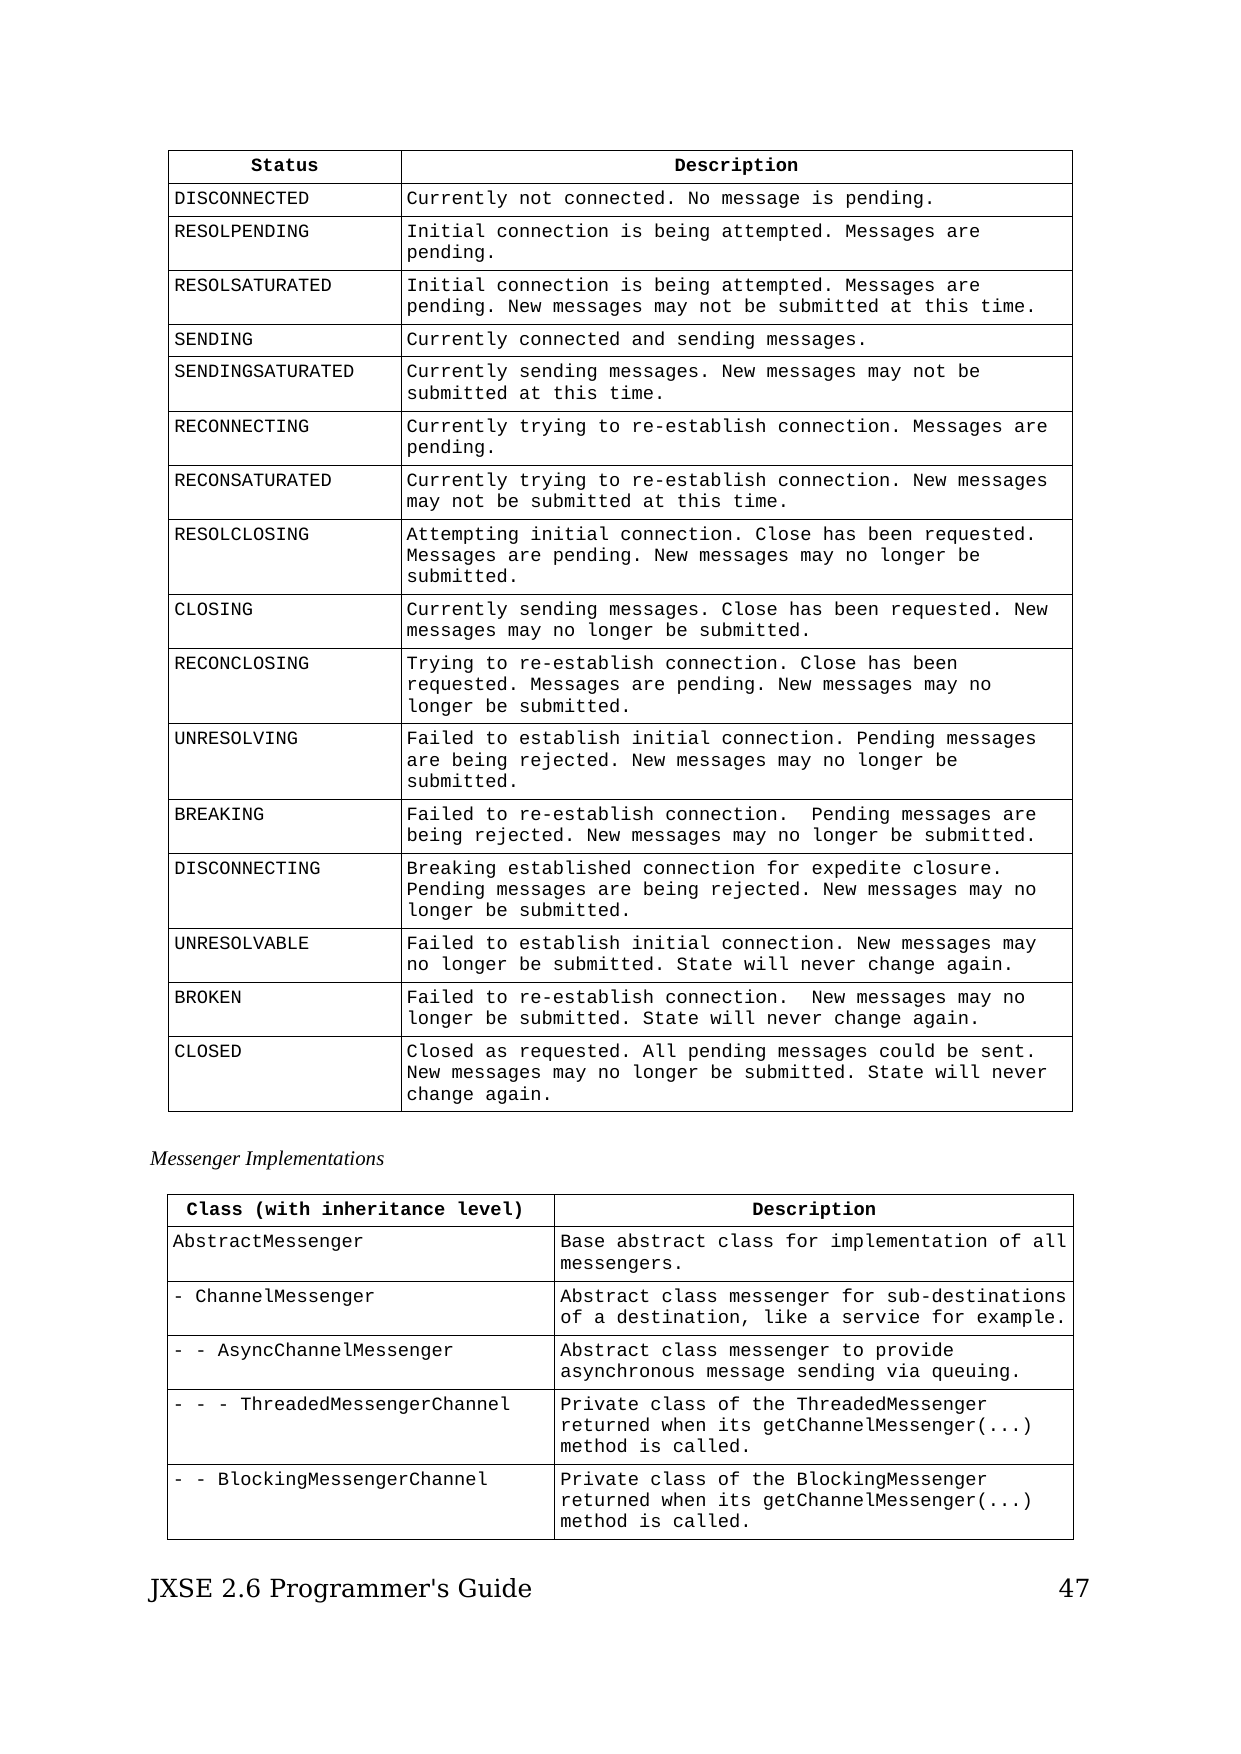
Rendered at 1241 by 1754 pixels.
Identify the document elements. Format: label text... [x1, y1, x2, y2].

table_cell Abstract class messenger to provide asynchronous message sending via queuing. [555, 1336, 1073, 1389]
table_cell Failed to establish initial connection. New messages may no longer be submitted. State will never change again. [402, 929, 1072, 982]
table_cell - ChannelMessenger [168, 1282, 554, 1335]
table_cell CLOSING [169, 595, 401, 648]
table_header Description [402, 151, 1072, 183]
table_header Status [169, 151, 401, 183]
table_cell BREAKING [169, 800, 401, 853]
table_cell RECONSATURATED [169, 466, 401, 519]
table_cell Failed to re-establish connection. New messages may no longer be submitted. State will never change again. [402, 983, 1072, 1036]
table_cell UNRESOLVING [169, 724, 401, 799]
table_cell SENDINGSATURATED [169, 357, 401, 411]
table_cell RESOLPENDING [169, 217, 401, 270]
text Messenger Implementations [150, 1147, 1090, 1170]
table_cell Currently connected and sending messages. [402, 325, 1072, 356]
table_cell Base abstract class for implementation of all messengers. [555, 1227, 1073, 1281]
table_cell DISCONNECTED [169, 184, 401, 216]
table_cell SENDING [169, 325, 401, 356]
table_cell - - BlockingMessengerChannel [168, 1465, 554, 1539]
table_cell Currently sending messages. New messages may not be submitted at this time. [402, 357, 1072, 411]
table_cell Failed to re-establish connection. Pending messages are being rejected. New messages may no longer be submitted. [402, 800, 1072, 853]
table_cell Breaking established connection for expedite closure. Pending messages are being rejected. New messages may no longer be submitted. [402, 854, 1072, 928]
table_cell Abstract class messenger for sub-destinations of a destination, like a service for example. [555, 1282, 1073, 1335]
table_cell RESOLCLOSING [169, 520, 401, 594]
table_cell - - - ThreadedMessengerChannel [168, 1390, 554, 1464]
table_cell RECONNECTING [169, 412, 401, 465]
table_header Class (with inheritance level) [168, 1195, 554, 1226]
table_cell Private class of the ThreadedMessenger returned when its getChannelMessenger(...) method is called. [555, 1390, 1073, 1464]
table_cell Attempting initial connection. Close has been requested. Messages are pending. New messages may no longer be submitted. [402, 520, 1072, 594]
table_cell UNRESOLVABLE [169, 929, 401, 982]
table_cell Currently not connected. No message is pending. [402, 184, 1072, 216]
table_cell Failed to establish initial connection. Pending messages are being rejected. New messages may no longer be submitted. [402, 724, 1072, 799]
table_cell BROKEN [169, 983, 401, 1036]
table_cell RESOLSATURATED [169, 271, 401, 324]
table_cell Currently sending messages. Close has been requested. New messages may no longer be submitted. [402, 595, 1072, 648]
table_cell Private class of the BlockingMessenger returned when its getChannelMessenger(...) method is called. [555, 1465, 1073, 1539]
table_cell Closed as requested. All pending messages could be sent. New messages may no longer be submitted. State will never change again. [402, 1037, 1072, 1111]
table_cell RECONCLOSING [169, 649, 401, 723]
table_cell CLOSED [169, 1037, 401, 1111]
table_cell AbstractMessenger [168, 1227, 554, 1281]
table_header Description [555, 1195, 1073, 1226]
table_cell Currently trying to re-establish connection. Messages are pending. [402, 412, 1072, 465]
table_cell Initial connection is being attempted. Messages are pending. New messages may not be submitted at this time. [402, 271, 1072, 324]
table_cell DISCONNECTING [169, 854, 401, 928]
table_cell Currently trying to re-establish connection. New messages may not be submitted at this time. [402, 466, 1072, 519]
table_cell Trying to re-establish connection. Close has been requested. Messages are pending. New messages may no longer be submitted. [402, 649, 1072, 723]
table_cell Initial connection is being attempted. Messages are pending. [402, 217, 1072, 270]
table_cell - - AsyncChannelMessenger [168, 1336, 554, 1389]
